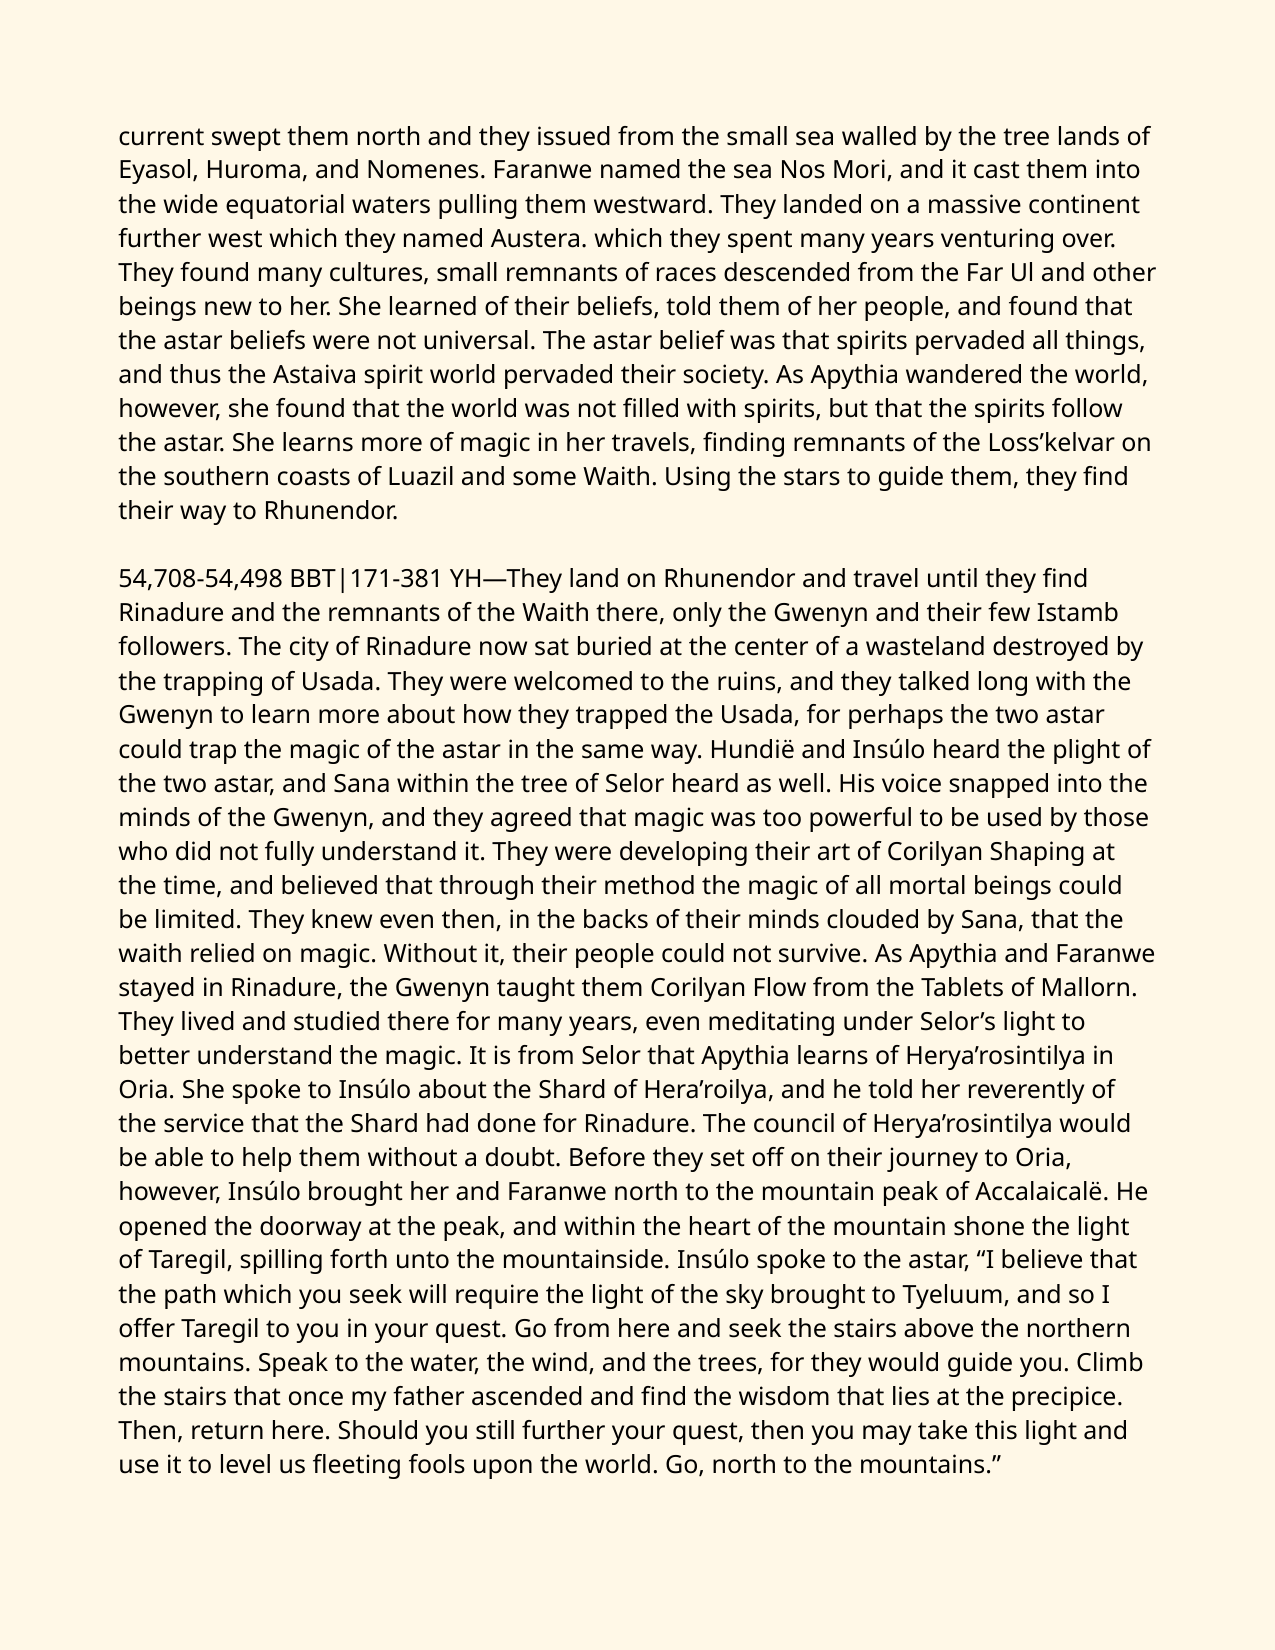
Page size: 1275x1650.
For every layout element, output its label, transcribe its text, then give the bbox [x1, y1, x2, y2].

text current swept them north and they issued from the small sea walled by the tree lands of Eyasol, Huroma, and Nomenes. Faranwe named the sea Nos Mori, and it cast them into the wide equatorial waters pulling them westward. They landed on a massive continent further west which they named Austera. which they spent many years venturing over. They found many cultures, small remnants of races descended from the Far Ul and other beings new to her. She learned of their beliefs, told them of her people, and found that the astar beliefs were not universal. The astar belief was that spirits pervaded all things, and thus the Astaiva spirit world pervaded their society. As Apythia wandered the world, however, she found that the world was not filled with spirits, but that the spirits follow the astar. She learns more of magic in her travels, finding remnants of the Loss’kelvar on the southern coasts of Luazil and some Waith. Using the stars to guide them, they find their way to Rhunendor. [118, 118, 1157, 527]
text 54,708-54,498 BBT|171-381 YH—They land on Rhunendor and travel until they find Rinadure and the remnants of the Waith there, only the Gwenyn and their few Istamb followers. The city of Rinadure now sat buried at the center of a wasteland destroyed by the trapping of Usada. They were welcomed to the ruins, and they talked long with the Gwenyn to learn more about how they trapped the Usada, for perhaps the two astar could trap the magic of the astar in the same way. Hundië and Insúlo heard the plight of the two astar, and Sana within the tree of Selor heard as well. His voice snapped into the minds of the Gwenyn, and they agreed that magic was too powerful to be used by those who did not fully understand it. They were developing their art of Corilyan Shaping at the time, and believed that through their method the magic of all mortal beings could be limited. They knew even then, in the backs of their minds clouded by Sana, that the waith relied on magic. Without it, their people could not survive. As Apythia and Faranwe stayed in Rinadure, the Gwenyn taught them Corilyan Flow from the Tablets of Mallorn. They lived and studied there for many years, even meditating under Selor’s light to better understand the magic. It is from Selor that Apythia learns of Herya’rosintilya in Oria. She spoke to Insúlo about the Shard of Hera’roilya, and he told her reverently of the service that the Shard had done for Rinadure. The council of Herya’rosintilya would be able to help them without a doubt. Before they set off on their journey to Oria, however, Insúlo brought her and Faranwe north to the mountain peak of Accalaicalë. He opened the doorway at the peak, and within the heart of the mountain shone the light of Taregil, spilling forth unto the mountainside. Insúlo spoke to the astar, “I believe that the path which you seek will require the light of the sky brought to Tyeluum, and so I offer Taregil to you in your quest. Go from here and seek the stairs above the northern mountains. Speak to the water, the wind, and the trees, for they would guide you. Climb the stairs that once my father ascended and find the wisdom that lies at the precipice. Then, return here. Should you still further your quest, then you may take this light and use it to level us fleeting fools upon the world. Go, north to the mountains.” [118, 561, 1157, 1481]
